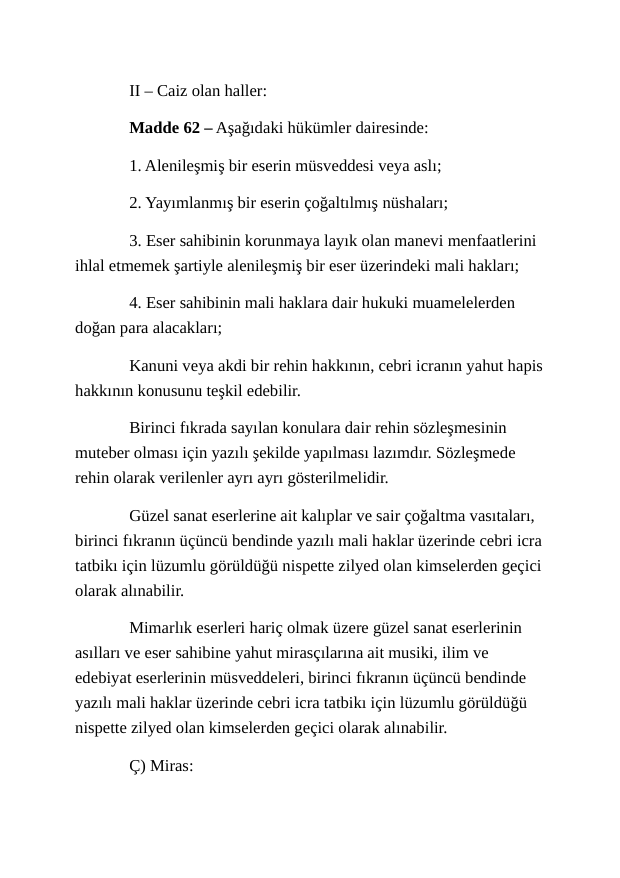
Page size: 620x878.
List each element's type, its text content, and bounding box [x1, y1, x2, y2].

text 2. Yayımlanmış bir eserin çoğaltılmış nüshaları; [75, 187, 544, 212]
text Madde 62 – Aşağıdaki hükümler dairesinde: [75, 112, 544, 137]
text Kanuni veya akdi bir rehin hakkının, cebri icranın yahut hapis hakkının konusunu teşkil edebilir. [75, 350, 544, 400]
text 3. Eser sahibinin korunmaya layık olan manevi menfaatlerini ihlal etmemek şartiyle alenileşmiş bir eser üzerindeki mali hakları; [75, 225, 544, 275]
text Birinci fıkrada sayılan konulara dair rehin sözleşmesinin muteber olması için yazılı şekilde yapılması lazımdır. Sözleşmede rehin olarak verilenler ayrı ayrı gösterilmelidir. [75, 412, 544, 487]
text Ç) Miras: [75, 750, 544, 775]
text Güzel sanat eserlerine ait kalıplar ve sair çoğaltma vasıtaları, birinci fıkranın üçüncü bendinde yazılı mali haklar üzerinde cebri icra tatbikı için lüzumlu görüldüğü nispette zilyed olan kimselerden geçici olarak alınabilir. [75, 500, 544, 600]
text 4. Eser sahibinin mali haklara dair hukuki muamelelerden doğan para alacakları; [75, 287, 544, 337]
text 1. Alenileşmiş bir eserin müsveddesi veya aslı; [75, 150, 544, 175]
text II – Caiz olan haller: [75, 75, 544, 100]
text Mimarlık eserleri hariç olmak üzere güzel sanat eserlerinin asılları ve eser sahibine yahut mirasçılarına ait musiki, ilim ve edebiyat eserlerinin müsveddeleri, birinci fıkranın üçüncü bendinde yazılı mali haklar üzerinde cebri icra tatbikı için lüzumlu görüldüğü nispette zilyed olan kimselerden geçici olarak alınabilir. [75, 612, 544, 737]
